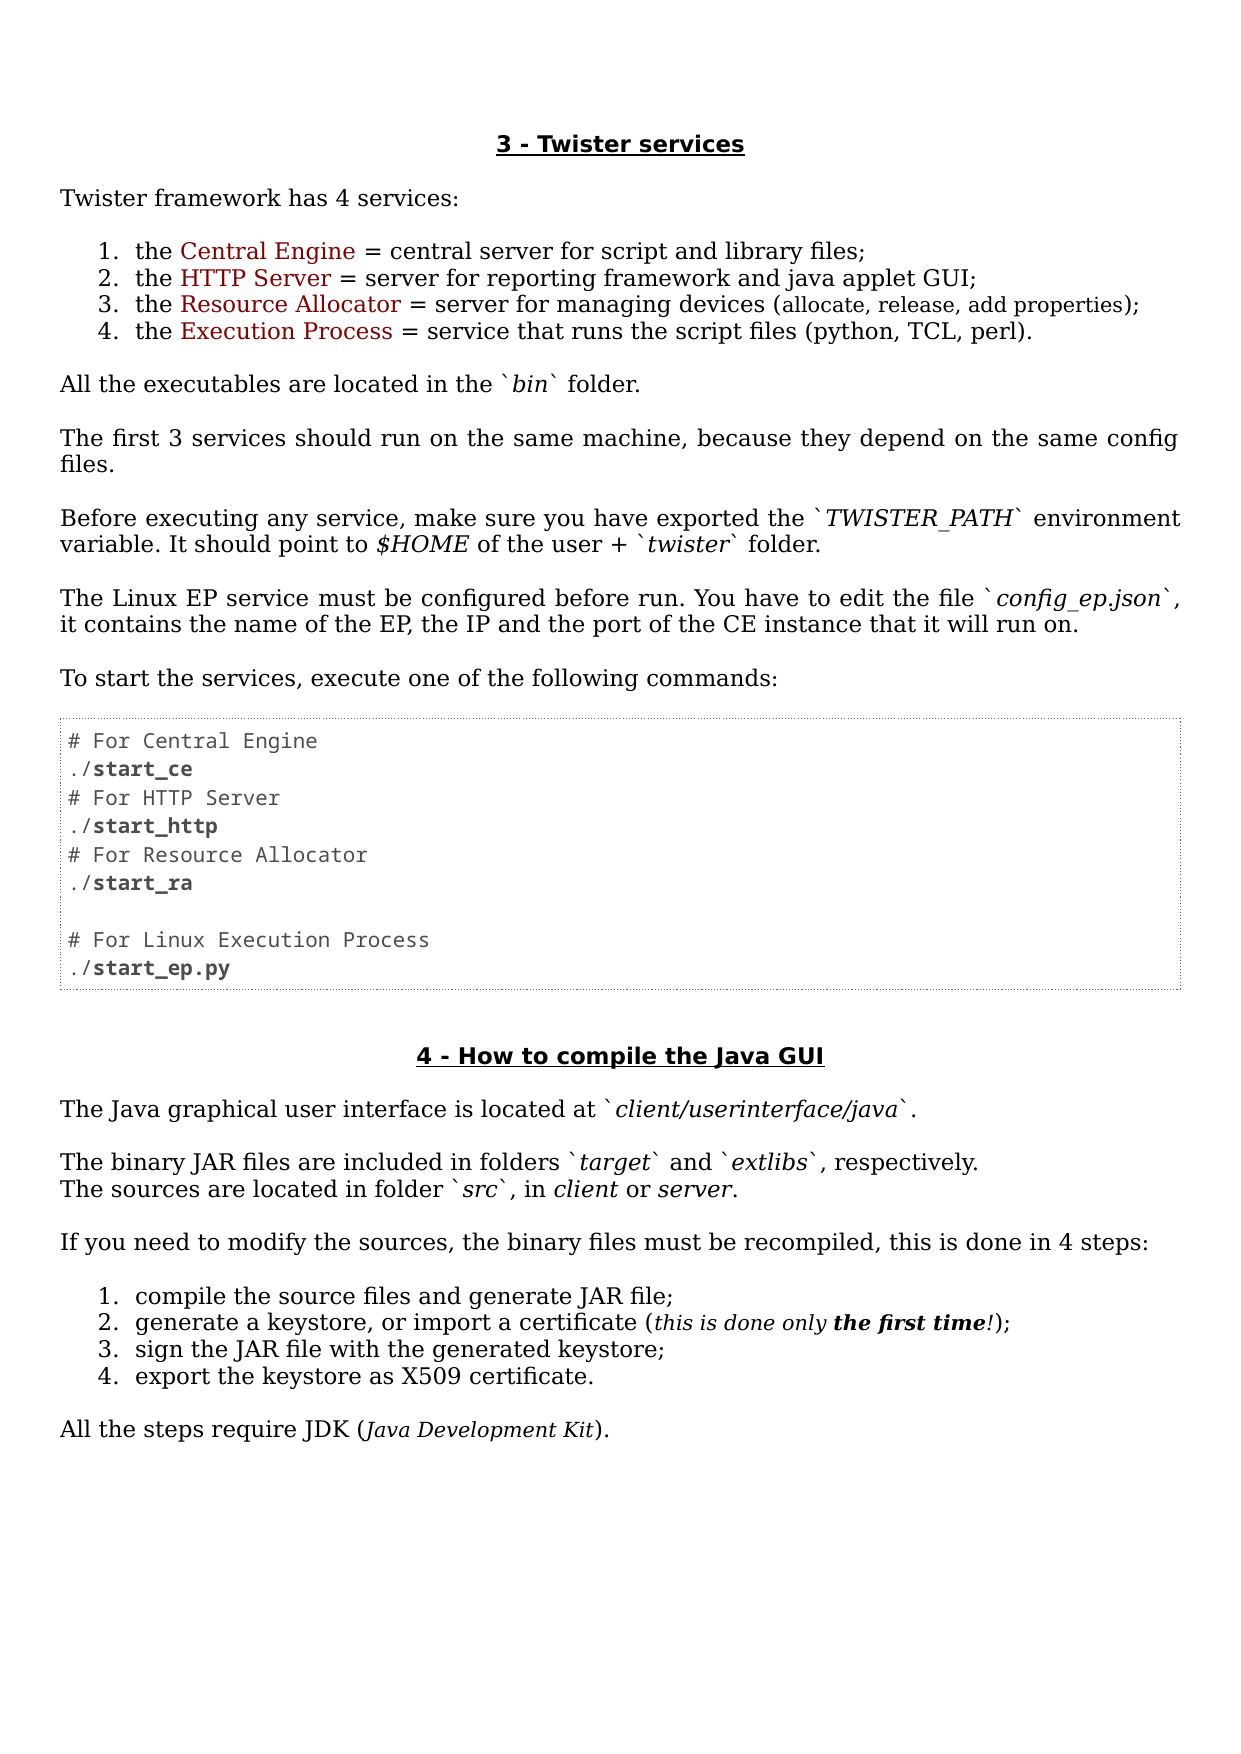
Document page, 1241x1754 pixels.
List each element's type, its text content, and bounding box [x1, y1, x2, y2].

list generate a keystore, or import a certificate (this is done only the first time!); [97, 1309, 1181, 1336]
text All the executables are located in the `bin` folder. [60, 372, 1181, 398]
text The binary JAR files are included in folders `target` and `extlibs`, respectively. [60, 1149, 1181, 1176]
text The sources are located in folder `src`, in client or server. [60, 1176, 1181, 1203]
text # For Central Engine [60, 718, 1181, 747]
list the Execution Process = service that runs the script files (python, TCL, perl). [97, 318, 1181, 345]
text ./start_ce [60, 747, 1181, 775]
text # For Resource Allocator [60, 832, 1181, 861]
list compile the source files and generate JAR file; [97, 1283, 1181, 1309]
text ./start_http [60, 804, 1181, 832]
text The Java graphical user interface is located at `client/userinterface/java`. [60, 1096, 1181, 1123]
text All the steps require JDK (Java Development Kit). [60, 1416, 1181, 1443]
text The Linux EP service must be configured before run. You have to edit the file `config_ep.json`, it contains the name of the EP, the IP and the port of the CE instance that it will run on. [60, 585, 1181, 638]
list export the keystore as X509 certificate. [97, 1363, 1181, 1389]
list the Central Engine = central server for script and library files; [97, 238, 1181, 265]
text Before executing any service, make sure you have exported the `TWISTER_PATH` environment variable. It should point to $HOME of the user + `twister` folder. [60, 505, 1181, 558]
list the HTTP Server = server for reporting framework and java applet GUI; [97, 265, 1181, 292]
list sign the JAR file with the generated keystore; [97, 1336, 1181, 1363]
text 3 - Twister services [60, 132, 1181, 158]
text ./start_ra [60, 861, 1181, 897]
text ./start_ep.py [60, 946, 1181, 989]
text 4 - How to compile the Java GUI [60, 1043, 1181, 1069]
text If you need to modify the sources, the binary files must be recompiled, this is done in 4 steps: [60, 1229, 1181, 1256]
list the Resource Allocator = server for managing devices (allocate, release, add properties); [97, 292, 1181, 318]
text To start the services, execute one of the following commands: [60, 665, 1181, 692]
text # For HTTP Server [60, 775, 1181, 804]
text The first 3 services should run on the same machine, because they depend on the same config files. [60, 425, 1181, 478]
text # For Linux Execution Process [60, 917, 1181, 946]
text Twister framework has 4 services: [60, 185, 1181, 212]
